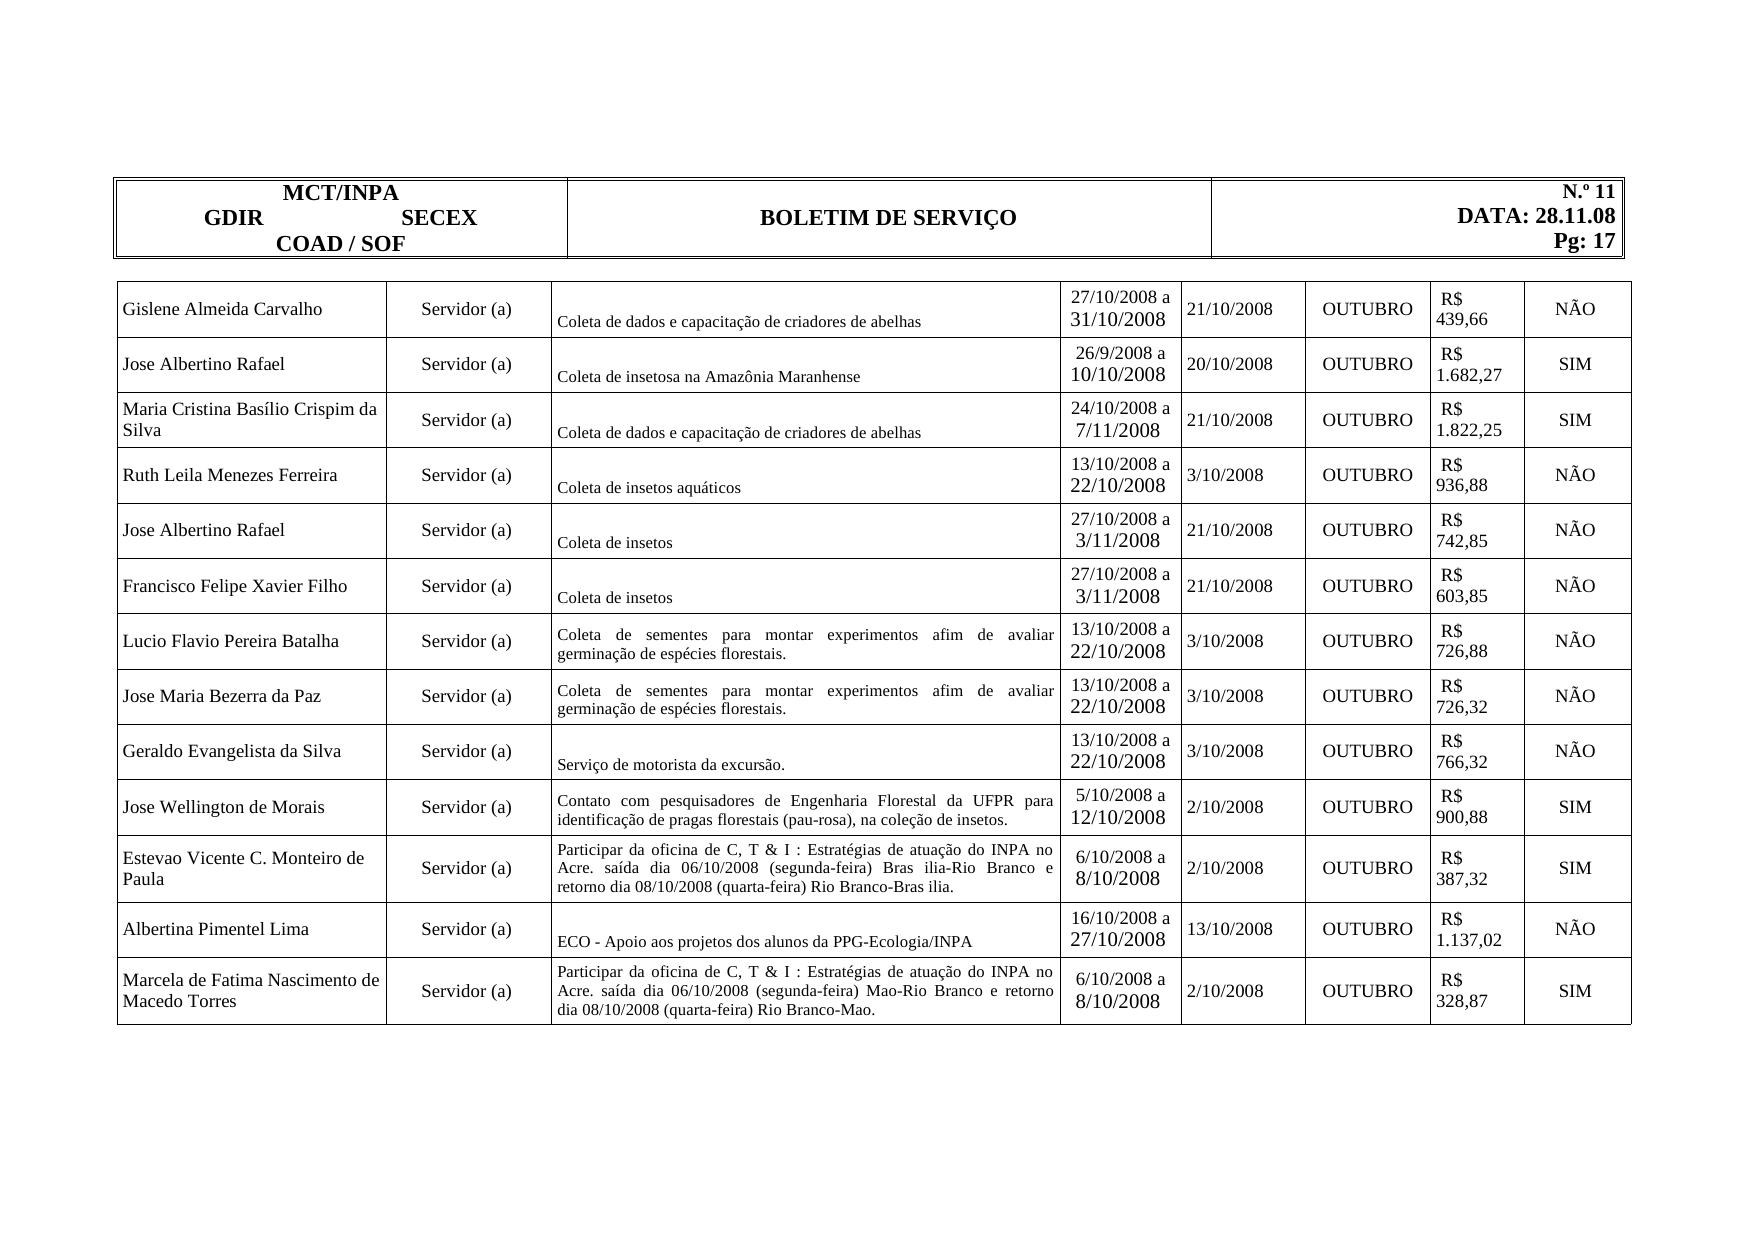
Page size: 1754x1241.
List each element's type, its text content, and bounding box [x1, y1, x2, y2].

table_cell Coleta de insetos [552, 559, 1060, 613]
table_cell Ruth Leila Menezes Ferreira [118, 448, 386, 503]
table_cell NÃO [1525, 614, 1631, 668]
table_cell Servidor (a) [387, 836, 551, 902]
table_header 21/10/2008 [1182, 282, 1305, 337]
table_cell SIM [1525, 958, 1631, 1024]
table_cell Coleta de insetos [552, 504, 1060, 558]
table_cell Coleta de dados e capacitação de criadores de abelhas [552, 393, 1060, 447]
table_cell OUTUBRO [1306, 958, 1430, 1024]
table_cell Participar da oficina de C, T & I : Estratégias de atuação do INPA no Acre. saída dia 06/10/2008 (segunda-feira) Mao-Rio Branco e retorno dia 08/10/2008 (quarta-feira) Rio Branco-Mao. [552, 958, 1060, 1024]
table_cell R$ 726,88 [1431, 614, 1524, 668]
table_cell R$ 1.137,02 [1431, 903, 1524, 957]
table_cell 6/10/2008 a 8/10/2008 [1061, 836, 1181, 902]
table_cell Coleta de sementes para montar experimentos afim de avaliar germinação de espécies florestais. [552, 614, 1060, 668]
table_header N.º 11 DATA: 28.11.08 Pg: 17 [1212, 181, 1622, 256]
table_cell OUTUBRO [1306, 780, 1430, 834]
table_cell NÃO [1525, 504, 1631, 558]
table_cell OUTUBRO [1306, 504, 1430, 558]
table_cell NÃO [1525, 670, 1631, 724]
table_cell 13/10/2008 a 22/10/2008 [1061, 448, 1181, 503]
table_cell 26/9/2008 a 10/10/2008 [1061, 338, 1181, 392]
table_cell R$ 766,32 [1431, 725, 1524, 779]
table_cell Servidor (a) [387, 559, 551, 613]
table_cell 3/10/2008 [1182, 614, 1305, 668]
table_cell 3/10/2008 [1182, 725, 1305, 779]
table_header R$ 439,66 [1431, 282, 1524, 337]
table_cell SIM [1525, 780, 1631, 834]
table_cell Servidor (a) [387, 670, 551, 724]
table_cell 6/10/2008 a 8/10/2008 [1061, 958, 1181, 1024]
table_cell 21/10/2008 [1182, 504, 1305, 558]
table_cell Servidor (a) [387, 958, 551, 1024]
table_cell 13/10/2008 a 22/10/2008 [1061, 725, 1181, 779]
table_cell Servidor (a) [387, 504, 551, 558]
table_cell Jose Maria Bezerra da Paz [118, 670, 386, 724]
table_cell Serviço de motorista da excursão. [552, 725, 1060, 779]
table_cell SIM [1525, 836, 1631, 902]
table_cell Servidor (a) [387, 393, 551, 447]
table_cell Contato com pesquisadores de Engenharia Florestal da UFPR para identificação de pragas florestais (pau-rosa), na coleção de insetos. [552, 780, 1060, 834]
table_cell R$ 900,88 [1431, 780, 1524, 834]
table_header Coleta de dados e capacitação de criadores de abelhas [552, 282, 1060, 337]
table_cell 3/10/2008 [1182, 448, 1305, 503]
table_cell OUTUBRO [1306, 725, 1430, 779]
table_cell NÃO [1525, 903, 1631, 957]
table_cell 13/10/2008 a 22/10/2008 [1061, 670, 1181, 724]
table_header Servidor (a) [387, 282, 551, 337]
table_cell 24/10/2008 a 7/11/2008 [1061, 393, 1181, 447]
table_cell 13/10/2008 a 22/10/2008 [1061, 614, 1181, 668]
table_cell NÃO [1525, 448, 1631, 503]
table_cell Estevao Vicente C. Monteiro de Paula [118, 836, 386, 902]
table_cell R$ 726,32 [1431, 670, 1524, 724]
table_cell OUTUBRO [1306, 559, 1430, 613]
table_cell SIM [1525, 338, 1631, 392]
table_header OUTUBRO [1306, 282, 1430, 337]
table_cell 5/10/2008 a 12/10/2008 [1061, 780, 1181, 834]
table_cell SIM [1525, 393, 1631, 447]
table_cell OUTUBRO [1306, 670, 1430, 724]
table_cell Maria Cristina Basílio Crispim da Silva [118, 393, 386, 447]
table_cell OUTUBRO [1306, 393, 1430, 447]
table_cell Coleta de sementes para montar experimentos afim de avaliar germinação de espécies florestais. [552, 670, 1060, 724]
table_cell ECO - Apoio aos projetos dos alunos da PPG-Ecologia/INPA [552, 903, 1060, 957]
table_cell R$ 936,88 [1431, 448, 1524, 503]
table_cell 21/10/2008 [1182, 393, 1305, 447]
table_cell Servidor (a) [387, 614, 551, 668]
table_header Gislene Almeida Carvalho [118, 282, 386, 337]
table_cell 3/10/2008 [1182, 670, 1305, 724]
table_cell Marcela de Fatima Nascimento de Macedo Torres [118, 958, 386, 1024]
table_cell 21/10/2008 [1182, 559, 1305, 613]
table_cell Jose Albertino Rafael [118, 504, 386, 558]
table_cell Servidor (a) [387, 780, 551, 834]
table_cell OUTUBRO [1306, 448, 1430, 503]
table_cell Servidor (a) [387, 725, 551, 779]
table_cell R$ 328,87 [1431, 958, 1524, 1024]
table_cell Participar da oficina de C, T & I : Estratégias de atuação do INPA no Acre. saída dia 06/10/2008 (segunda-feira) Bras ilia-Rio Branco e retorno dia 08/10/2008 (quarta-feira) Rio Branco-Bras ilia. [552, 836, 1060, 902]
table_cell 27/10/2008 a 3/11/2008 [1061, 559, 1181, 613]
table_cell 20/10/2008 [1182, 338, 1305, 392]
table_cell R$ 742,85 [1431, 504, 1524, 558]
table_cell OUTUBRO [1306, 903, 1430, 957]
table_cell OUTUBRO [1306, 338, 1430, 392]
table_cell R$ 387,32 [1431, 836, 1524, 902]
table_header BOLETIM DE SERVIÇO [568, 181, 1211, 256]
table_cell Coleta de insetos aquáticos [552, 448, 1060, 503]
table_cell Jose Wellington de Morais [118, 780, 386, 834]
table_header 27/10/2008 a 31/10/2008 [1061, 282, 1181, 337]
table_cell Servidor (a) [387, 903, 551, 957]
table_cell Servidor (a) [387, 338, 551, 392]
table_cell Coleta de insetosa na Amazônia Maranhense [552, 338, 1060, 392]
table_header NÃO [1525, 282, 1631, 337]
table_cell R$ 1.822,25 [1431, 393, 1524, 447]
table_cell Lucio Flavio Pereira Batalha [118, 614, 386, 668]
table_cell NÃO [1525, 559, 1631, 613]
table_cell 2/10/2008 [1182, 958, 1305, 1024]
table_cell 2/10/2008 [1182, 836, 1305, 902]
table_cell 27/10/2008 a 3/11/2008 [1061, 504, 1181, 558]
table_cell Geraldo Evangelista da Silva [118, 725, 386, 779]
table_cell Jose Albertino Rafael [118, 338, 386, 392]
table_header MCT/INPA GDIR SECEX COAD / SOF [117, 181, 567, 256]
table_cell NÃO [1525, 725, 1631, 779]
table_cell Servidor (a) [387, 448, 551, 503]
table_cell R$ 1.682,27 [1431, 338, 1524, 392]
table_cell 16/10/2008 a 27/10/2008 [1061, 903, 1181, 957]
table_cell OUTUBRO [1306, 614, 1430, 668]
table_cell R$ 603,85 [1431, 559, 1524, 613]
table_cell Francisco Felipe Xavier Filho [118, 559, 386, 613]
table_cell 2/10/2008 [1182, 780, 1305, 834]
table_cell Albertina Pimentel Lima [118, 903, 386, 957]
table_cell OUTUBRO [1306, 836, 1430, 902]
table_cell 13/10/2008 [1182, 903, 1305, 957]
